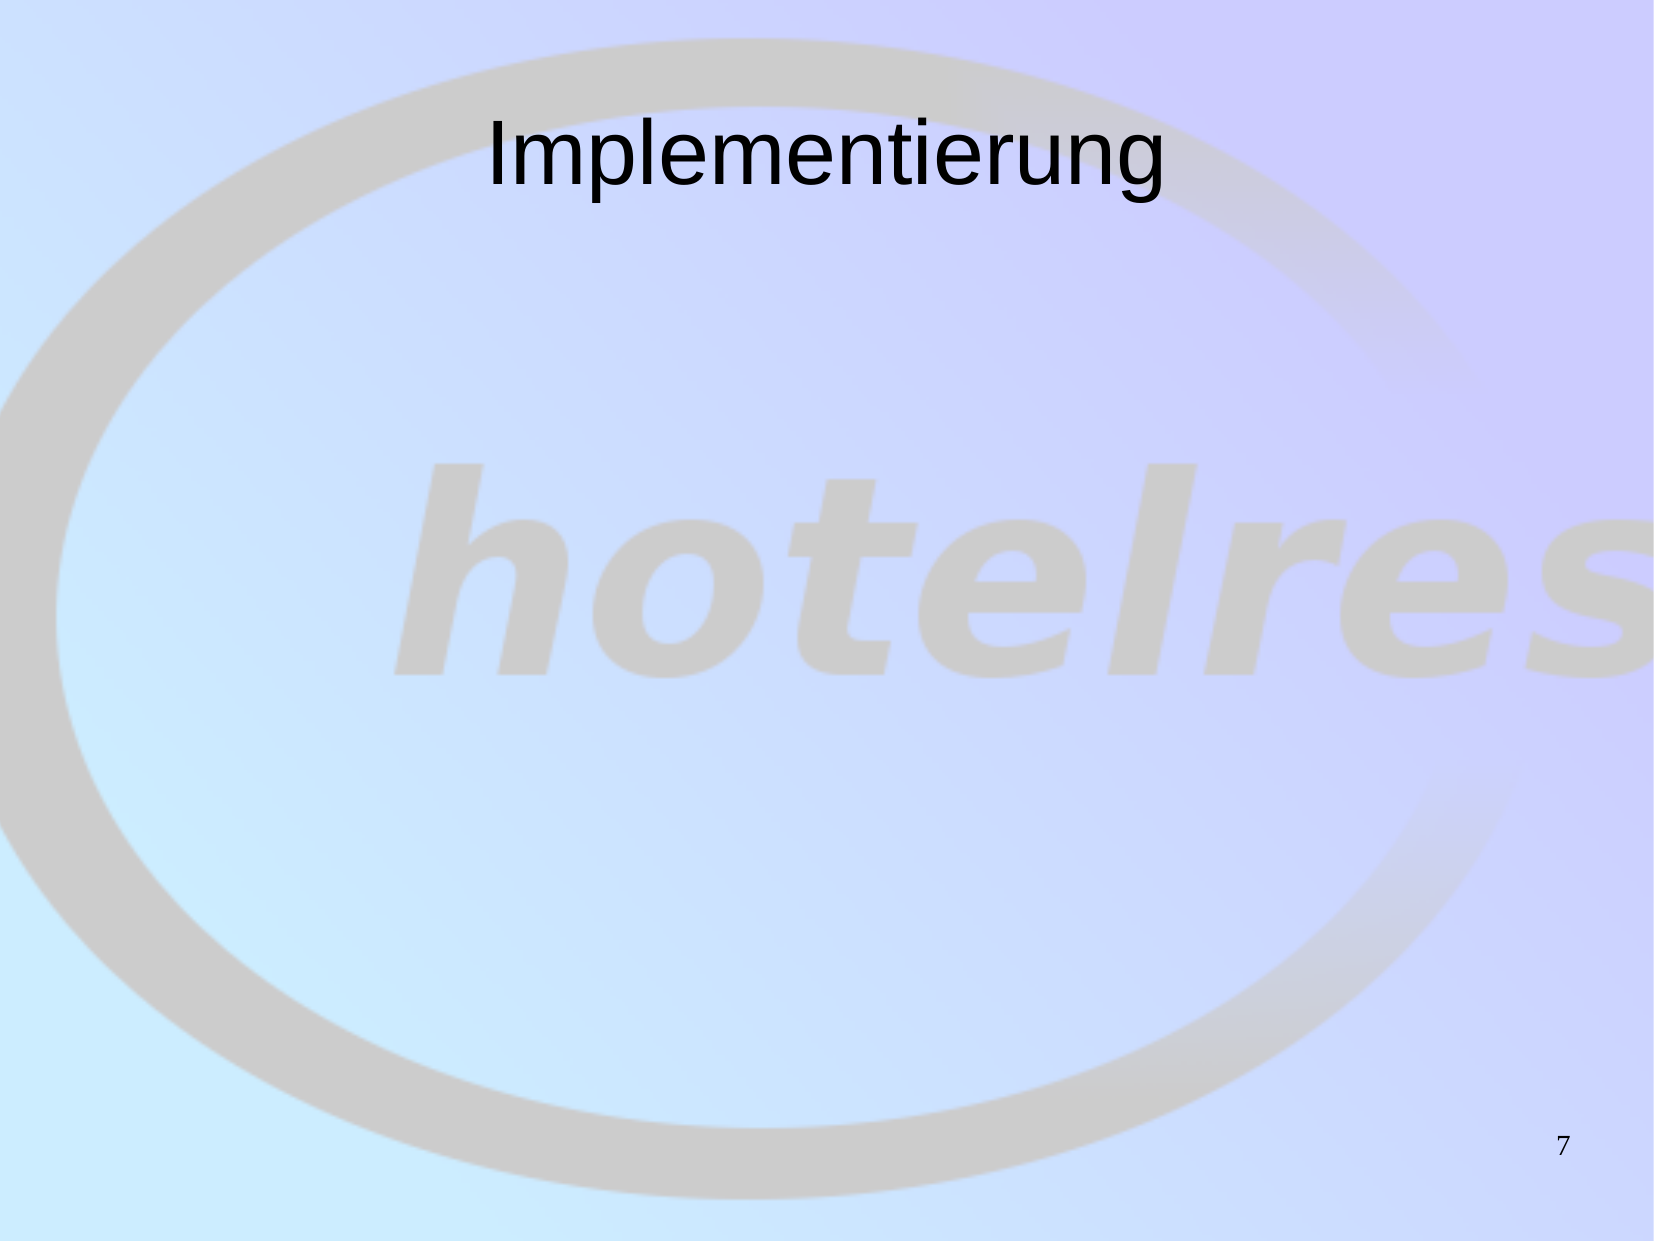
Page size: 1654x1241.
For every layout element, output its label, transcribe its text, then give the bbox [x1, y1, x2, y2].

picture [0, 0, 1654, 1241]
title Implementierung [82, 56, 1571, 218]
